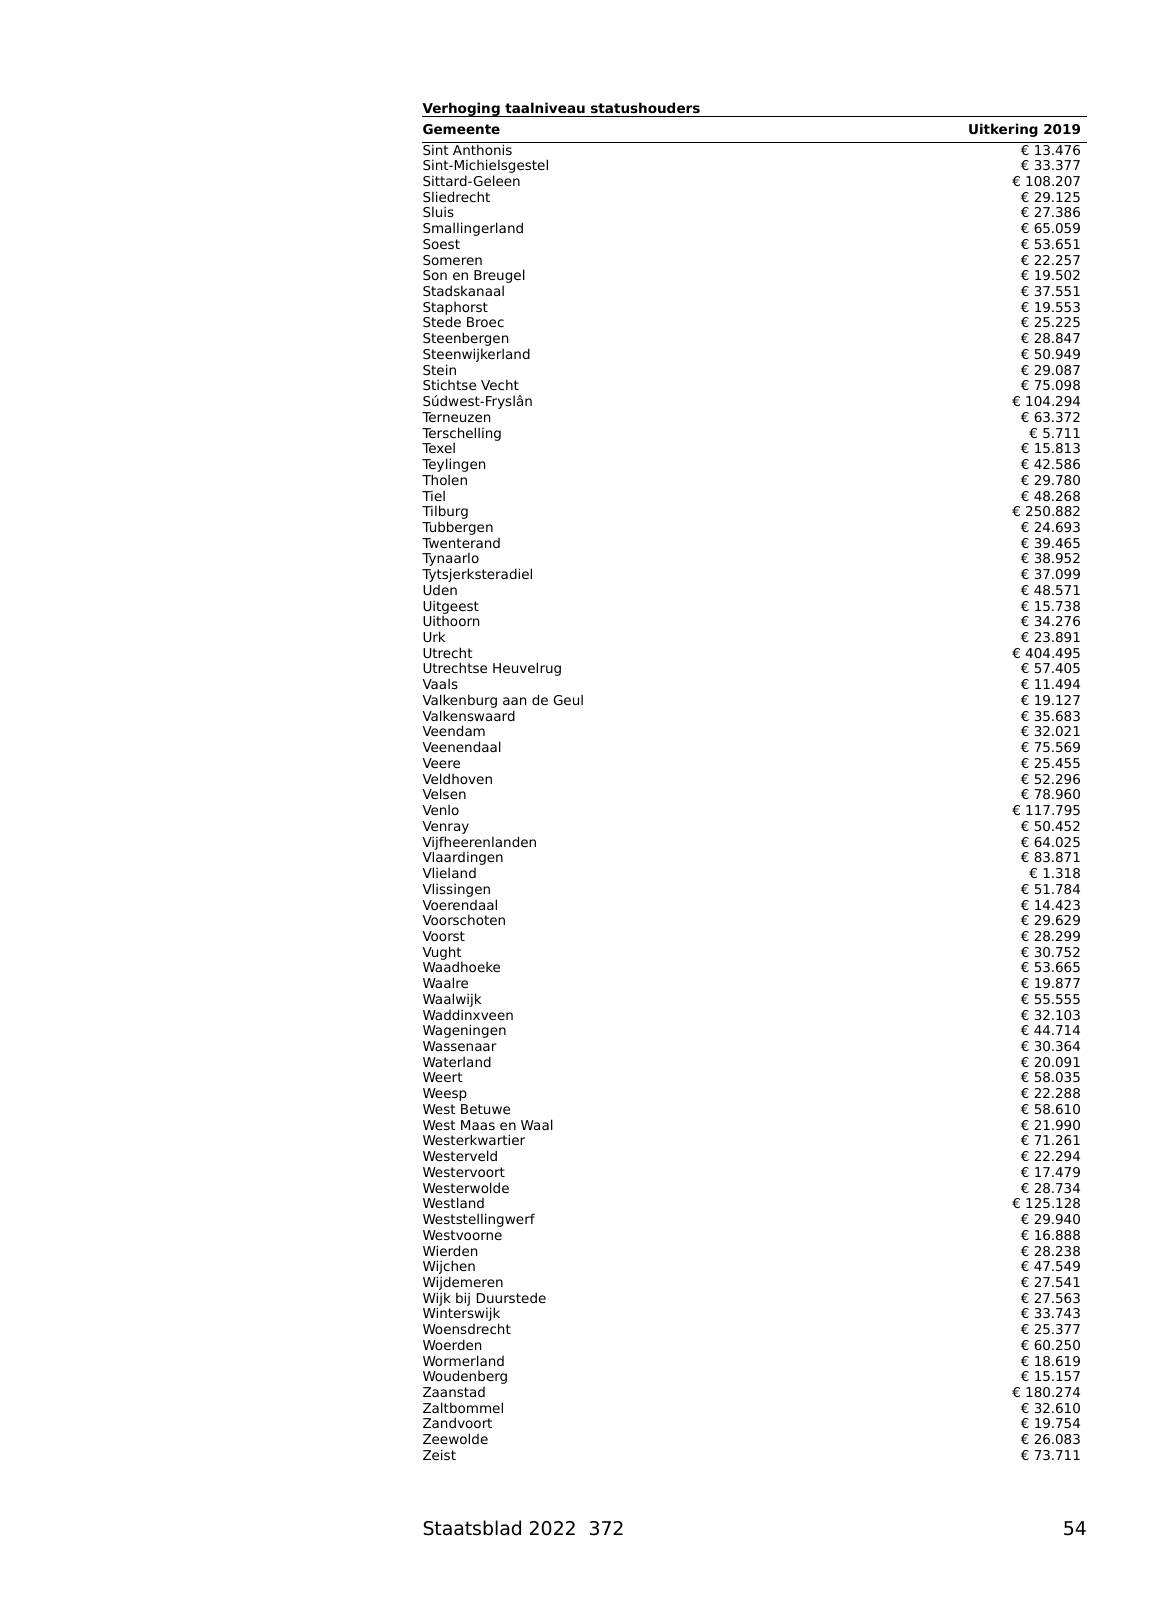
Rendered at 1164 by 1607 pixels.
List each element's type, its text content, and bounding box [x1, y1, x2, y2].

table_cell € 18.619 [847, 1354, 1087, 1369]
table_cell Smallingerland [422, 221, 847, 237]
table_cell Uden [422, 583, 847, 598]
table_cell Westerveld [422, 1149, 847, 1165]
table_cell Waalre [422, 976, 847, 992]
table_cell € 104.294 [847, 394, 1087, 410]
table_cell Uitkering 2019 [847, 117, 1087, 142]
table_cell € 1.318 [847, 866, 1087, 882]
table_cell Wormerland [422, 1354, 847, 1369]
table_cell € 13.476 [847, 143, 1087, 158]
table_cell Woerden [422, 1338, 847, 1353]
table_cell Zeewolde [422, 1432, 847, 1448]
table_cell € 29.780 [847, 473, 1087, 488]
table_cell € 125.128 [847, 1196, 1087, 1212]
table_cell € 29.629 [847, 913, 1087, 929]
table_cell Sliedrecht [422, 190, 847, 205]
table_cell € 83.871 [847, 850, 1087, 866]
table_cell € 11.494 [847, 677, 1087, 693]
table_cell € 22.294 [847, 1149, 1087, 1165]
table_cell € 47.549 [847, 1259, 1087, 1275]
table_cell Voorst [422, 929, 847, 944]
table_cell € 25.225 [847, 315, 1087, 331]
table_cell Voorschoten [422, 913, 847, 929]
table_cell € 60.250 [847, 1338, 1087, 1353]
table_cell Teylingen [422, 457, 847, 473]
table_cell Someren [422, 253, 847, 268]
table_cell Wijdemeren [422, 1275, 847, 1291]
table_cell € 75.569 [847, 740, 1087, 756]
table_cell € 48.571 [847, 583, 1087, 598]
table_cell € 29.940 [847, 1212, 1087, 1228]
table_cell € 27.386 [847, 205, 1087, 221]
table_cell € 26.083 [847, 1432, 1087, 1448]
table_cell Súdwest-Fryslân [422, 394, 847, 410]
table_cell € 75.098 [847, 378, 1087, 394]
table_cell € 15.157 [847, 1369, 1087, 1385]
table_cell Uithoorn [422, 614, 847, 630]
table_cell Vaals [422, 677, 847, 693]
table_cell Gemeente [422, 117, 847, 142]
table_cell € 78.960 [847, 787, 1087, 803]
table_cell Utrechtse Heuvelrug [422, 661, 847, 677]
table_cell Zandvoort [422, 1416, 847, 1432]
table_cell € 22.288 [847, 1086, 1087, 1102]
table_cell Westvoorne [422, 1228, 847, 1243]
table_cell Waterland [422, 1055, 847, 1070]
table_cell € 57.405 [847, 661, 1087, 677]
table_cell € 42.586 [847, 457, 1087, 473]
table_cell Valkenburg aan de Geul [422, 693, 847, 708]
table_cell € 38.952 [847, 551, 1087, 567]
table_cell Veere [422, 756, 847, 771]
table_cell € 63.372 [847, 410, 1087, 425]
table_cell € 64.025 [847, 834, 1087, 850]
table_cell Zeist [422, 1448, 847, 1463]
table_cell Valkenswaard [422, 709, 847, 724]
table_cell Wageningen [422, 1023, 847, 1039]
table_cell Weststellingwerf [422, 1212, 847, 1228]
table_cell € 32.610 [847, 1401, 1087, 1416]
table_cell € 19.502 [847, 268, 1087, 284]
table_cell € 65.059 [847, 221, 1087, 237]
table_cell € 14.423 [847, 897, 1087, 913]
table_cell € 51.784 [847, 882, 1087, 897]
table_cell Sint Anthonis [422, 143, 847, 158]
table_cell Steenbergen [422, 331, 847, 347]
table_cell € 30.752 [847, 945, 1087, 960]
table_cell € 25.377 [847, 1322, 1087, 1338]
table_cell Soest [422, 237, 847, 252]
table_cell € 24.693 [847, 520, 1087, 536]
table_cell Venlo [422, 803, 847, 819]
table_cell € 404.495 [847, 646, 1087, 661]
table_cell € 53.665 [847, 960, 1087, 976]
table_cell € 28.299 [847, 929, 1087, 944]
table_cell Veldhoven [422, 771, 847, 787]
table_cell € 108.207 [847, 174, 1087, 189]
table_cell € 71.261 [847, 1133, 1087, 1149]
table_cell € 32.103 [847, 1008, 1087, 1023]
table_cell Terschelling [422, 425, 847, 441]
table_cell € 34.276 [847, 614, 1087, 630]
table_cell Tubbergen [422, 520, 847, 536]
table_cell Twenterand [422, 536, 847, 551]
table_cell Tilburg [422, 504, 847, 520]
table_cell € 117.795 [847, 803, 1087, 819]
table_cell Wierden [422, 1243, 847, 1259]
table_cell Veenendaal [422, 740, 847, 756]
table_cell Stein [422, 363, 847, 378]
table_cell € 19.877 [847, 976, 1087, 992]
table_cell Weesp [422, 1086, 847, 1102]
table_cell Wijchen [422, 1259, 847, 1275]
table_cell € 44.714 [847, 1023, 1087, 1039]
table_cell € 55.555 [847, 992, 1087, 1007]
table_cell Velsen [422, 787, 847, 803]
table_cell € 58.035 [847, 1070, 1087, 1086]
table_cell € 50.452 [847, 819, 1087, 834]
table_cell € 28.734 [847, 1180, 1087, 1196]
table_cell Steenwijkerland [422, 347, 847, 362]
table_cell € 53.651 [847, 237, 1087, 252]
table_cell Tholen [422, 473, 847, 488]
table_cell € 19.127 [847, 693, 1087, 708]
table_cell Vught [422, 945, 847, 960]
table_cell Waalwijk [422, 992, 847, 1007]
table_cell Zaltbommel [422, 1401, 847, 1416]
table_cell Son en Breugel [422, 268, 847, 284]
table_cell West Maas en Waal [422, 1118, 847, 1133]
table_cell € 29.087 [847, 363, 1087, 378]
table_cell Urk [422, 630, 847, 646]
table_cell Woensdrecht [422, 1322, 847, 1338]
table_cell € 180.274 [847, 1385, 1087, 1401]
table_cell € 39.465 [847, 536, 1087, 551]
table_cell Winterswijk [422, 1306, 847, 1322]
table_cell € 15.813 [847, 441, 1087, 457]
table_cell Westland [422, 1196, 847, 1212]
table_cell € 58.610 [847, 1102, 1087, 1117]
table_cell € 30.364 [847, 1039, 1087, 1054]
table_cell Utrecht [422, 646, 847, 661]
table_cell Stede Broec [422, 315, 847, 331]
table_cell Stichtse Vecht [422, 378, 847, 394]
table_cell € 35.683 [847, 709, 1087, 724]
table_cell Veendam [422, 724, 847, 740]
table_cell Texel [422, 441, 847, 457]
table_cell € 15.738 [847, 599, 1087, 614]
table_cell € 22.257 [847, 253, 1087, 268]
table_cell € 20.091 [847, 1055, 1087, 1070]
table_cell € 19.754 [847, 1416, 1087, 1432]
table_cell Wijk bij Duurstede [422, 1291, 847, 1306]
table_cell Tiel [422, 488, 847, 504]
table_cell € 29.125 [847, 190, 1087, 205]
table_cell € 37.099 [847, 567, 1087, 583]
table_cell Sittard-Geleen [422, 174, 847, 189]
table_cell Waadhoeke [422, 960, 847, 976]
table_cell € 48.268 [847, 488, 1087, 504]
table_cell € 33.377 [847, 158, 1087, 174]
table_cell € 23.891 [847, 630, 1087, 646]
table_cell € 28.847 [847, 331, 1087, 347]
table_cell € 28.238 [847, 1243, 1087, 1259]
table_cell € 73.711 [847, 1448, 1087, 1463]
table_cell Sluis [422, 205, 847, 221]
table_cell Zaanstad [422, 1385, 847, 1401]
table_cell Venray [422, 819, 847, 834]
table_cell Stadskanaal [422, 284, 847, 299]
table_cell € 16.888 [847, 1228, 1087, 1243]
table_cell Tytsjerksteradiel [422, 567, 847, 583]
table_cell € 33.743 [847, 1306, 1087, 1322]
table_cell Waddinxveen [422, 1008, 847, 1023]
table_cell Westerwolde [422, 1180, 847, 1196]
table_cell € 25.455 [847, 756, 1087, 771]
table_cell € 32.021 [847, 724, 1087, 740]
table_cell Vlissingen [422, 882, 847, 897]
table_cell € 19.553 [847, 300, 1087, 315]
table_cell € 21.990 [847, 1118, 1087, 1133]
table_cell Vlaardingen [422, 850, 847, 866]
table_cell € 5.711 [847, 425, 1087, 441]
table_cell Voerendaal [422, 897, 847, 913]
table_cell Vlieland [422, 866, 847, 882]
table_cell Westerkwartier [422, 1133, 847, 1149]
table_cell Woudenberg [422, 1369, 847, 1385]
table_cell Sint-Michielsgestel [422, 158, 847, 174]
table_cell € 27.563 [847, 1291, 1087, 1306]
table_cell Vijfheerenlanden [422, 834, 847, 850]
table_cell Uitgeest [422, 599, 847, 614]
table_cell Wassenaar [422, 1039, 847, 1054]
table_cell € 27.541 [847, 1275, 1087, 1291]
table_cell € 250.882 [847, 504, 1087, 520]
table_cell € 50.949 [847, 347, 1087, 362]
table_cell West Betuwe [422, 1102, 847, 1117]
table_header Verhoging taalniveau statushouders [422, 100, 1087, 116]
table_cell Tynaarlo [422, 551, 847, 567]
table_cell € 52.296 [847, 771, 1087, 787]
table_cell Westervoort [422, 1165, 847, 1180]
table_cell Staphorst [422, 300, 847, 315]
table_cell € 37.551 [847, 284, 1087, 299]
table_cell Terneuzen [422, 410, 847, 425]
table_cell € 17.479 [847, 1165, 1087, 1180]
table_cell Weert [422, 1070, 847, 1086]
